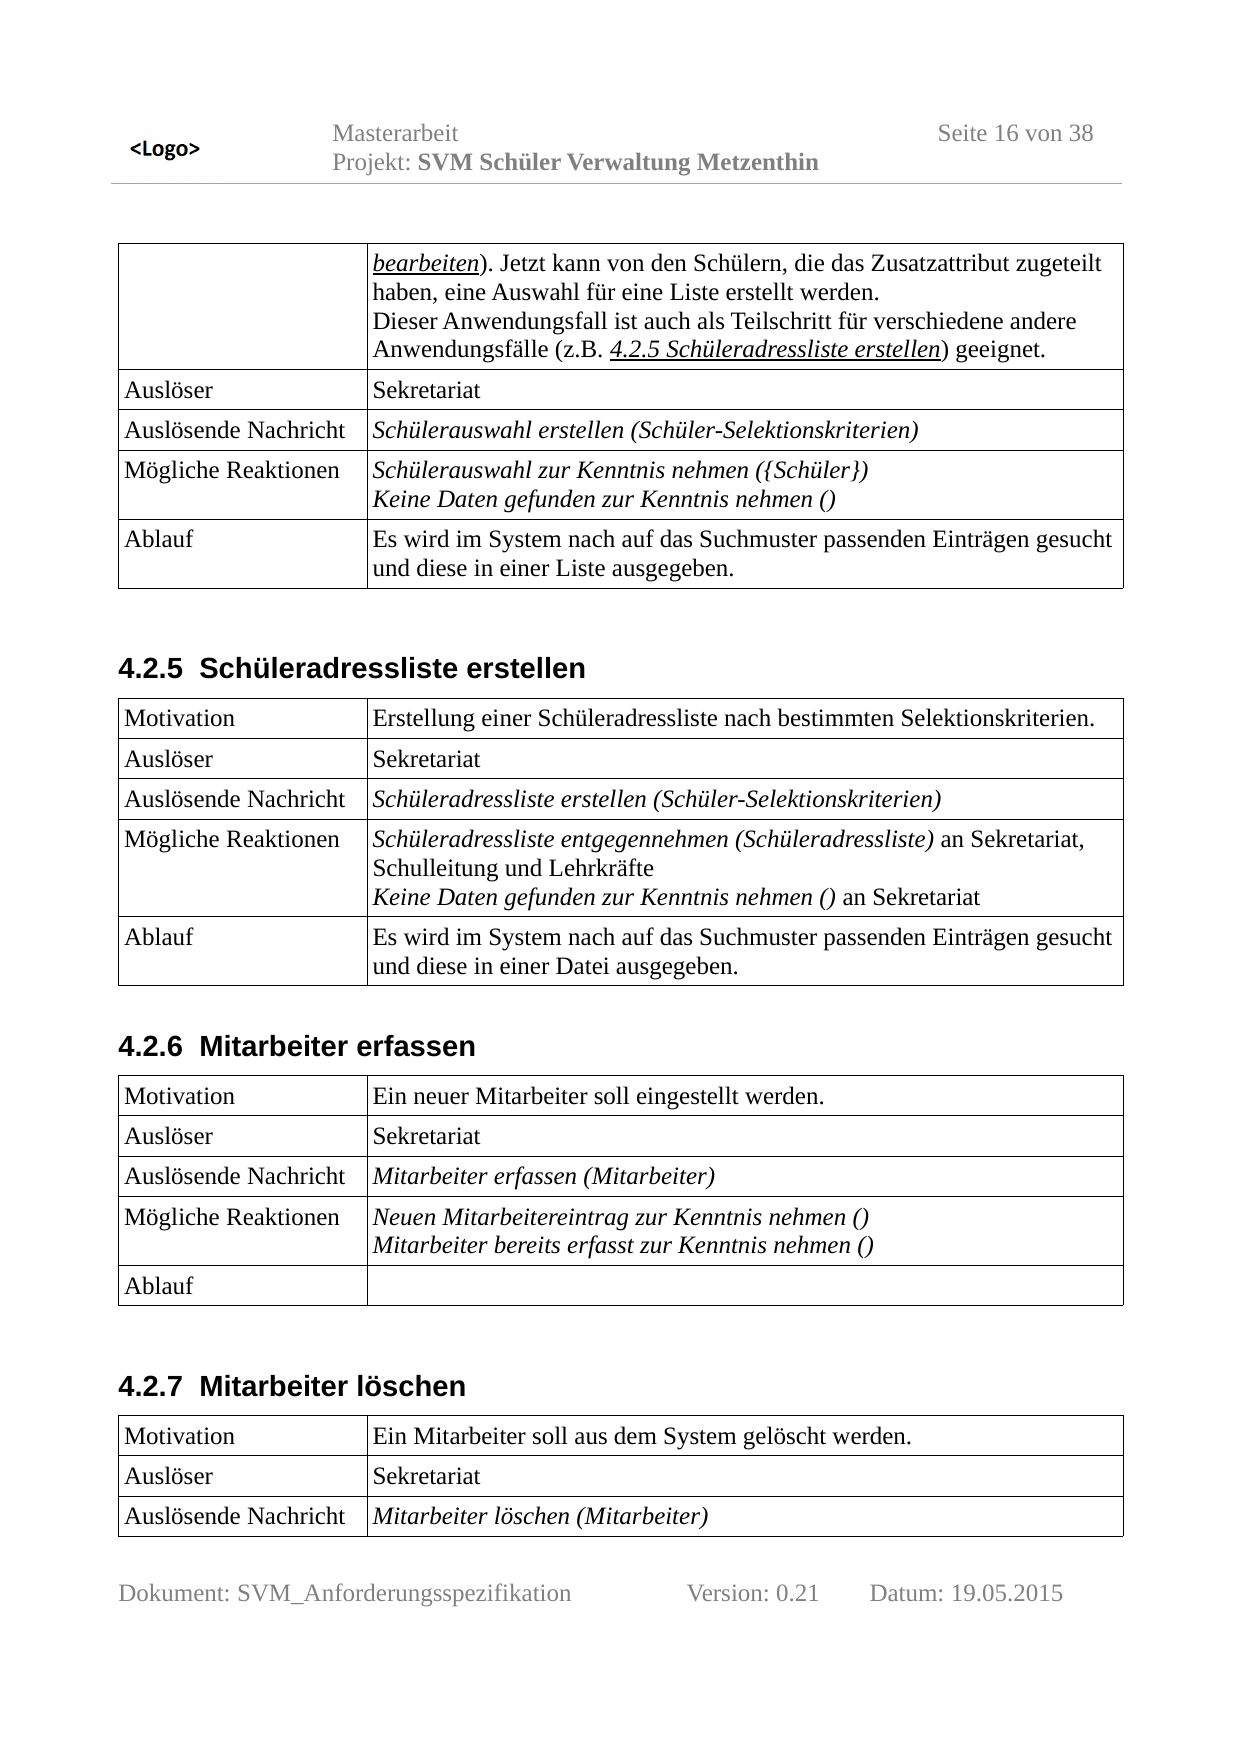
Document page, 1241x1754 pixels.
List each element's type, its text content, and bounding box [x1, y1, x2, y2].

table_cell Auslöser [119, 1116, 367, 1156]
subtitle Schüleradressliste erstellen [118, 652, 1122, 685]
table_cell Mögliche Reaktionen [119, 1197, 367, 1265]
table_header Ein neuer Mitarbeiter soll eingestellt werden. [368, 1076, 1123, 1115]
table_cell Mitarbeiter löschen (Mitarbeiter) [368, 1497, 1123, 1536]
table_cell Auslösende Nachricht [119, 779, 367, 818]
table_cell Auslösende Nachricht [119, 410, 367, 450]
table_cell Auslösende Nachricht [119, 1157, 367, 1196]
table_header Motivation [119, 1076, 367, 1115]
subtitle Mitarbeiter löschen [118, 1369, 1122, 1402]
table_header bearbeiten). Jetzt kann von den Schülern, die das Zusatzattribut zugeteilt haben, eine Auswahl für eine Liste erstellt werden. Dieser Anwendungsfall ist auch als Teilschritt für verschiedene andere Anwendungsfälle (z.B. 4.2.5 Schüleradressliste erstellen) geeignet. [368, 244, 1123, 369]
table_cell Mögliche Reaktionen [119, 451, 367, 519]
table_header Motivation [119, 1416, 367, 1455]
table_cell Ablauf [119, 1266, 367, 1305]
table_header Erstellung einer Schüleradressliste nach bestimmten Selektionskriterien. [368, 699, 1123, 738]
table_header Ein Mitarbeiter soll aus dem System gelöscht werden. [368, 1416, 1123, 1455]
table_cell Es wird im System nach auf das Suchmuster passenden Einträgen gesucht und diese in einer Liste ausgegeben. [368, 520, 1123, 588]
table_cell Auslöser [119, 739, 367, 778]
table_cell Ablauf [119, 520, 367, 588]
table_cell Auslöser [119, 370, 367, 409]
table_cell Schüleradressliste entgegennehmen (Schüleradressliste) an Sekretariat, Schulleitung und Lehrkräfte Keine Daten gefunden zur Kenntnis nehmen () an Sekretariat [368, 820, 1123, 916]
table_cell Ablauf [119, 917, 367, 985]
table_cell Auslösende Nachricht [119, 1497, 367, 1536]
table_cell Sekretariat [368, 370, 1123, 409]
picture [118, 118, 224, 183]
table_cell Mitarbeiter erfassen (Mitarbeiter) [368, 1157, 1123, 1196]
table_cell [368, 1266, 1123, 1305]
table_header [119, 244, 367, 369]
table_cell Schüleradressliste erstellen (Schüler-Selektionskriterien) [368, 779, 1123, 818]
table_cell Sekretariat [368, 1456, 1123, 1496]
table_cell Schülerauswahl erstellen (Schüler-Selektionskriterien) [368, 410, 1123, 450]
table_cell Sekretariat [368, 739, 1123, 778]
table_cell Neuen Mitarbeitereintrag zur Kenntnis nehmen () Mitarbeiter bereits erfasst zur Kenntnis nehmen () [368, 1197, 1123, 1265]
subtitle Mitarbeiter erfassen [118, 1029, 1122, 1062]
table_cell Sekretariat [368, 1116, 1123, 1156]
table_cell Schülerauswahl zur Kenntnis nehmen ({Schüler}) Keine Daten gefunden zur Kenntnis nehmen () [368, 451, 1123, 519]
table_header Motivation [119, 699, 367, 738]
table_cell Mögliche Reaktionen [119, 820, 367, 916]
table_cell Auslöser [119, 1456, 367, 1496]
table_cell Es wird im System nach auf das Suchmuster passenden Einträgen gesucht und diese in einer Datei ausgegeben. [368, 917, 1123, 985]
